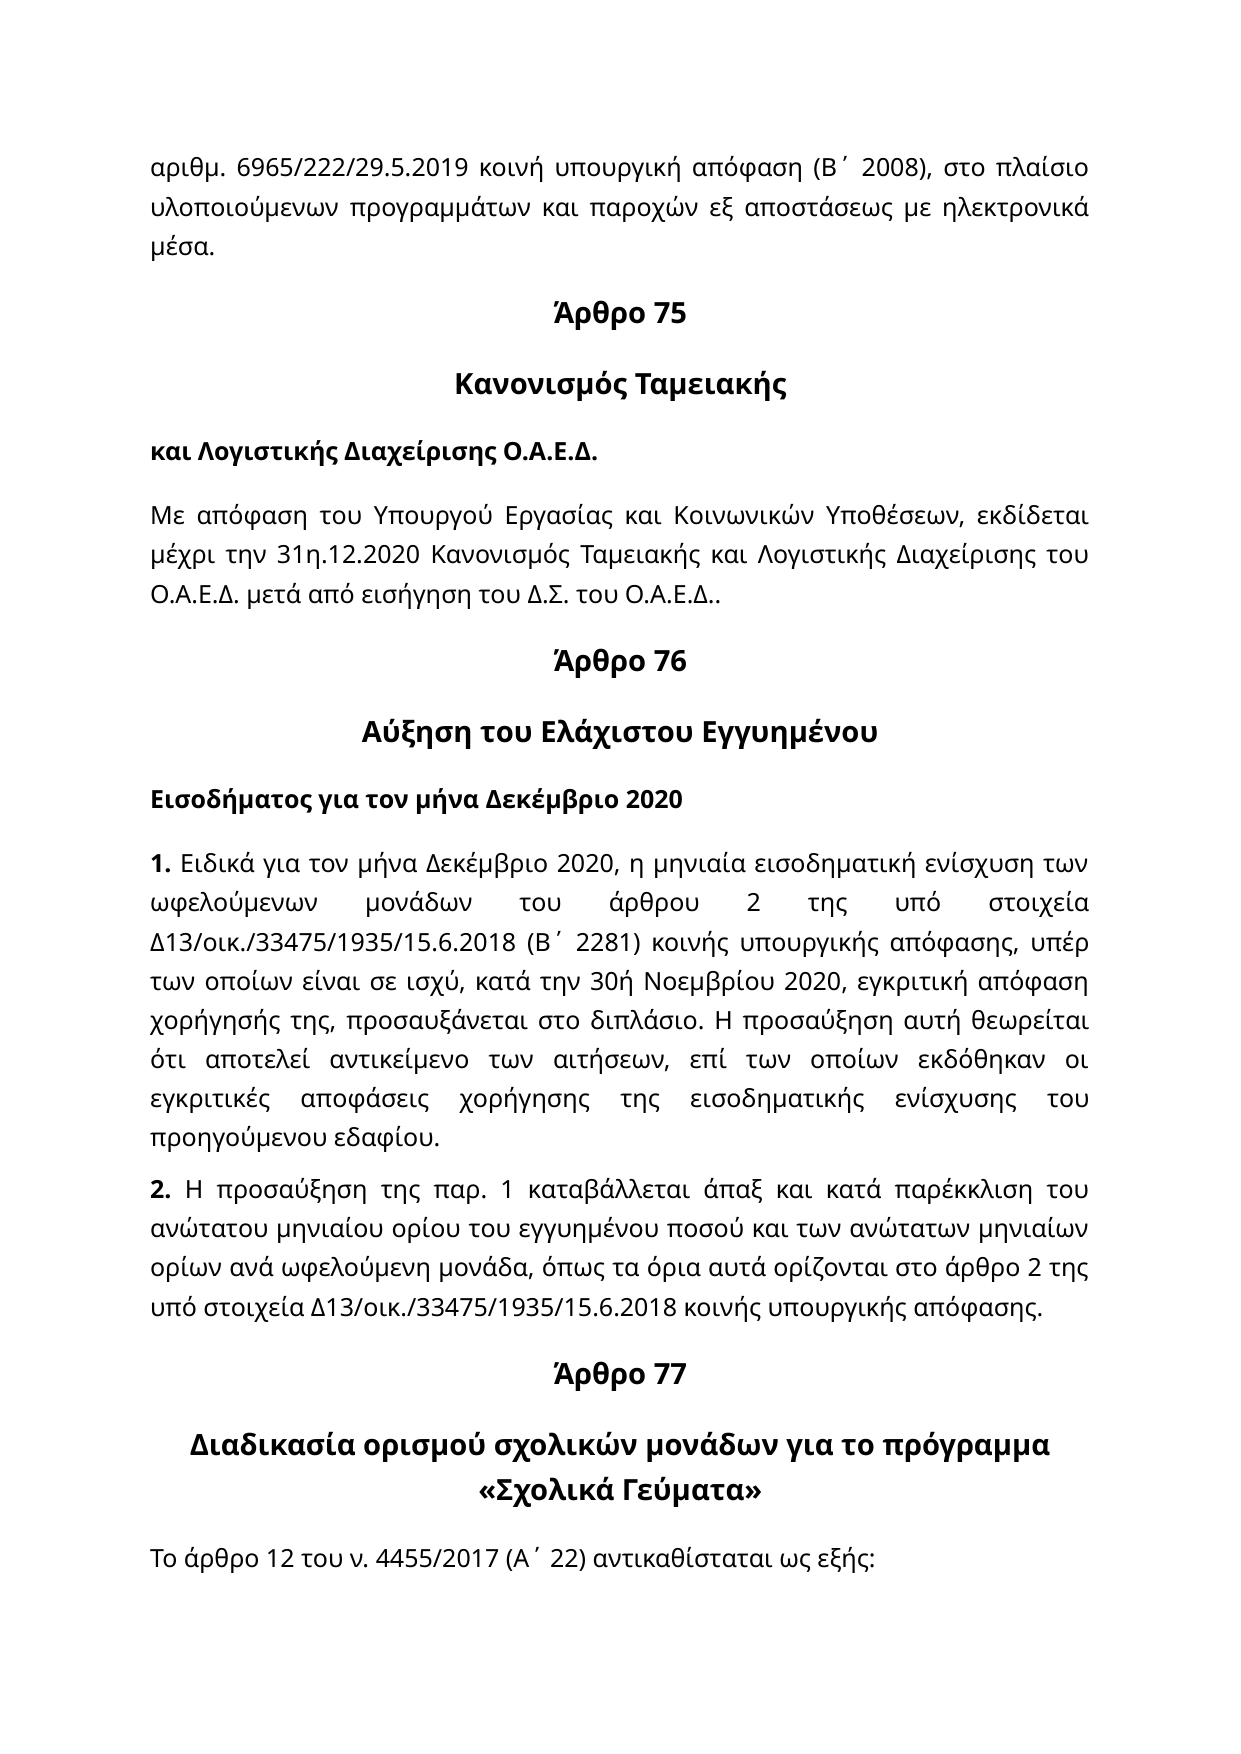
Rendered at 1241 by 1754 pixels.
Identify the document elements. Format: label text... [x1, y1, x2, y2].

text και Λογιστικής Διαχείρισης Ο.Α.Ε.Δ. [150, 434, 1090, 468]
subtitle Αύξηση του Ελάχιστου Εγγυημένου [150, 711, 1090, 751]
subtitle Άρθρο 77 [150, 1353, 1090, 1393]
text 2. Η προσαύξηση της παρ. 1 καταβάλλεται άπαξ και κατά παρέκκλιση του ανώτατου μηνιαίου ορίου του εγγυημένου ποσού και των ανώτατων μηνιαίων ορίων ανά ωφελούμενη μονάδα, όπως τα όρια αυτά ορίζονται στο άρθρο 2 της υπό στοιχεία Δ13/οικ./33475/1935/15.6.2018 κοινής υπουργικής απόφασης. [150, 1172, 1090, 1323]
text 1. Ειδικά για τον μήνα Δεκέμβριο 2020, η μηνιαία εισοδηματική ενίσχυση των ωφελούμενων μονάδων του άρθρου 2 της υπό στοιχεία Δ13/οικ./33475/1935/15.6.2018 (Β΄ 2281) κοινής υπουργικής απόφασης, υπέρ των οποίων είναι σε ισχύ, κατά την 30ή Νοεμβρίου 2020, εγκριτική απόφαση χορήγησής της, προσαυξάνεται στο διπλάσιο. Η προσαύξηση αυτή θεωρείται ότι αποτελεί αντικείμενο των αιτήσεων, επί των οποίων εκδόθηκαν οι εγκριτικές αποφάσεις χορήγησης της εισοδηματικής ενίσχυσης του προηγούμενου εδαφίου. [150, 846, 1090, 1154]
subtitle Άρθρο 76 [150, 640, 1090, 680]
text Εισοδήματος για τον μήνα Δεκέμβριο 2020 [150, 782, 1090, 816]
subtitle Άρθρο 75 [150, 292, 1090, 332]
subtitle Διαδικασία ορισμού σχολικών μονάδων για το πρόγραμμα «Σχολικά Γεύματα» [150, 1424, 1090, 1509]
text Το άρθρο 12 του ν. 4455/2017 (Α΄ 22) αντικαθίσταται ως εξής: [150, 1540, 1090, 1574]
subtitle Κανονισμός Ταμειακής [150, 363, 1090, 403]
text αριθμ. 6965/222/29.5.2019 κοινή υπουργική απόφαση (Β΄ 2008), στο πλαίσιο υλοποιούμενων προγραμμάτων και παροχών εξ αποστάσεως με ηλεκτρονικά μέσα. [150, 150, 1090, 262]
text Με απόφαση του Υπουργού Εργασίας και Κοινωνικών Υποθέσεων, εκδίδεται μέχρι την 31η.12.2020 Κανονισμός Ταμειακής και Λογιστικής Διαχείρισης του Ο.Α.Ε.Δ. μετά από εισήγηση του Δ.Σ. του Ο.Α.Ε.Δ.. [150, 498, 1090, 610]
